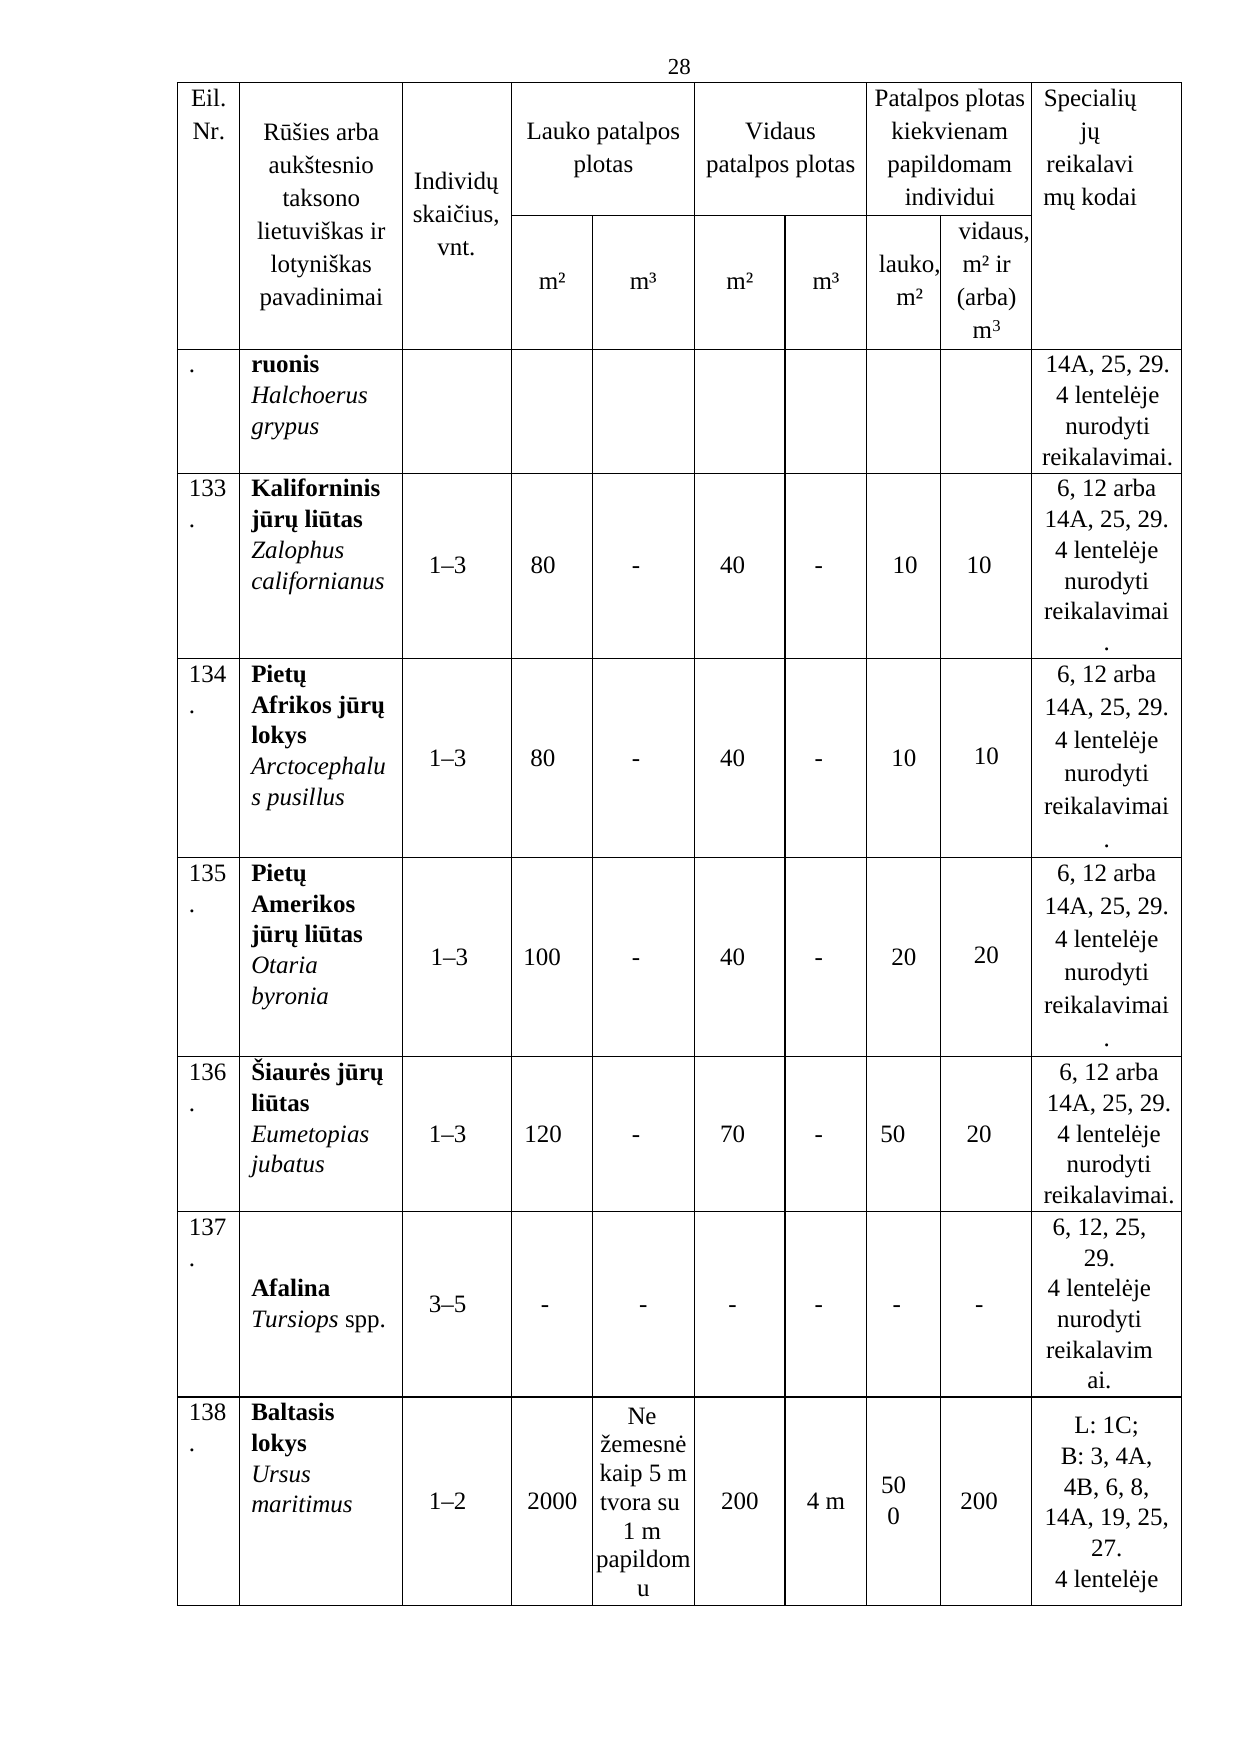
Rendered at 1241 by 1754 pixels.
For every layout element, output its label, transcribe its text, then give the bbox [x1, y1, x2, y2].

table_cell 80 [512, 474, 592, 658]
table_cell - [941, 350, 1031, 472]
table_cell - [593, 350, 694, 472]
table_cell Kaliforninis jūrų liūtas Zalophus californianus [240, 474, 402, 658]
table_cell 10 [941, 474, 1031, 658]
table_cell 4 m [786, 1398, 866, 1605]
table_cell 1–3 [403, 858, 511, 1056]
table_cell [403, 350, 511, 472]
table_cell 3–5 [403, 1212, 511, 1396]
table_cell 40 [695, 858, 784, 1056]
table_header Eil. Nr. [178, 83, 239, 348]
table_cell 70 [695, 1057, 784, 1211]
table_cell - [593, 858, 694, 1056]
table_cell 200 [695, 1398, 784, 1605]
table_cell 6, 12 arba 14A, 25, 29. 4 lentelėje nurodyti reikalavimai. [1032, 858, 1181, 1056]
table_header Rūšies arba aukštesnio taksono lietuviškas ir lotyniškas pavadinimai [240, 83, 402, 348]
table_cell 137. [178, 1212, 239, 1396]
table_cell Pietų Afrikos jūrų lokys Arctocephalus pusillus [240, 659, 402, 857]
table_cell 20 [867, 858, 940, 1056]
table_cell 2000 [512, 1398, 592, 1605]
table_cell m² [512, 216, 592, 348]
table_cell [867, 350, 940, 472]
table_cell 10 [867, 474, 940, 658]
table_cell 138. [178, 1398, 239, 1605]
table_cell 1–3 [403, 1057, 511, 1211]
table_cell 136. [178, 1057, 239, 1211]
table_cell Afalina Tursiops spp. [240, 1212, 402, 1396]
table_cell 20 [941, 1057, 1031, 1211]
table_cell 1–3 [403, 659, 511, 857]
table_cell Pietų Amerikos jūrų liūtas Otaria byronia [240, 858, 402, 1056]
table_cell - [786, 1212, 866, 1396]
table_cell - [786, 474, 866, 658]
table_cell 6, 12 arba 14A, 25, 29. 4 lentelėje nurodyti reikalavimai. [1032, 474, 1181, 658]
table_cell 120 [512, 1057, 592, 1211]
table_cell - [786, 350, 866, 472]
table_cell 80 [512, 659, 592, 857]
table_header Individų skaičius, vnt. [403, 83, 511, 348]
table_cell m² [695, 216, 784, 348]
table_header Specialiųjų reikalavimų kodai [1032, 83, 1181, 348]
table_header Patalpos plotas kiekvienam papildomam individui [867, 83, 1031, 215]
table_cell - [867, 1212, 940, 1396]
table_header Lauko patalpos plotas [512, 83, 694, 215]
table_cell - [593, 1057, 694, 1211]
table_cell 20 [941, 858, 1031, 1056]
table_cell 10 [867, 659, 940, 857]
table_cell 500 [867, 1398, 940, 1605]
table_cell - [695, 350, 784, 472]
table_cell 40 [695, 474, 784, 658]
table_cell - [593, 1212, 694, 1396]
table_cell - [786, 1057, 866, 1211]
table_cell 6, 12 arba 14A, 25, 29. 4 lentelėje nurodyti reikalavimai. [1032, 1057, 1181, 1211]
table_cell 40 [695, 659, 784, 857]
table_cell 6, 12 arba 14A, 25, 29. 4 lentelėje nurodyti reikalavimai. [1032, 659, 1181, 857]
table_cell lauko, m² [867, 216, 940, 348]
table_cell - [786, 659, 866, 857]
table_cell ruonis Halchoerus grypus [240, 350, 402, 472]
table_cell m³ [786, 216, 866, 348]
table_cell 200 [941, 1398, 1031, 1605]
table_cell 100 [512, 858, 592, 1056]
table_cell 50 [867, 1057, 940, 1211]
table_cell . [178, 350, 239, 472]
table_cell - [593, 659, 694, 857]
table_cell L: 1C; B: 3, 4A, 4B, 6, 8, 14A, 19, 25, 27. 4 lentelėje [1032, 1398, 1181, 1605]
table_cell m³ [593, 216, 694, 348]
table_cell 1–2 [403, 1398, 511, 1605]
table_cell 135. [178, 858, 239, 1056]
table_cell Ne žemesnė kaip 5 m tvora su 1 m papildomu [593, 1398, 694, 1605]
table_cell vidaus, m² ir (arba) m3 [941, 216, 1031, 348]
table_cell 134. [178, 659, 239, 857]
table_cell 1–3 [403, 474, 511, 658]
table_cell - [786, 858, 866, 1056]
table_cell 133. [178, 474, 239, 658]
table_cell [512, 350, 592, 472]
table_cell 10 [941, 659, 1031, 857]
table_cell 14A, 25, 29. 4 lentelėje nurodyti reikalavimai. [1032, 350, 1181, 472]
table_cell 6, 12, 25, 29. 4 lentelėje nurodyti reikalavimai. [1032, 1212, 1181, 1396]
table_cell - [941, 1212, 1031, 1396]
table_cell - [593, 474, 694, 658]
table_cell - [695, 1212, 784, 1396]
table_cell Šiaurės jūrų liūtas Eumetopias jubatus [240, 1057, 402, 1211]
table_cell Baltasis lokys Ursus maritimus [240, 1398, 402, 1605]
table_header Vidaus patalpos plotas [695, 83, 866, 215]
table_cell - [512, 1212, 592, 1396]
